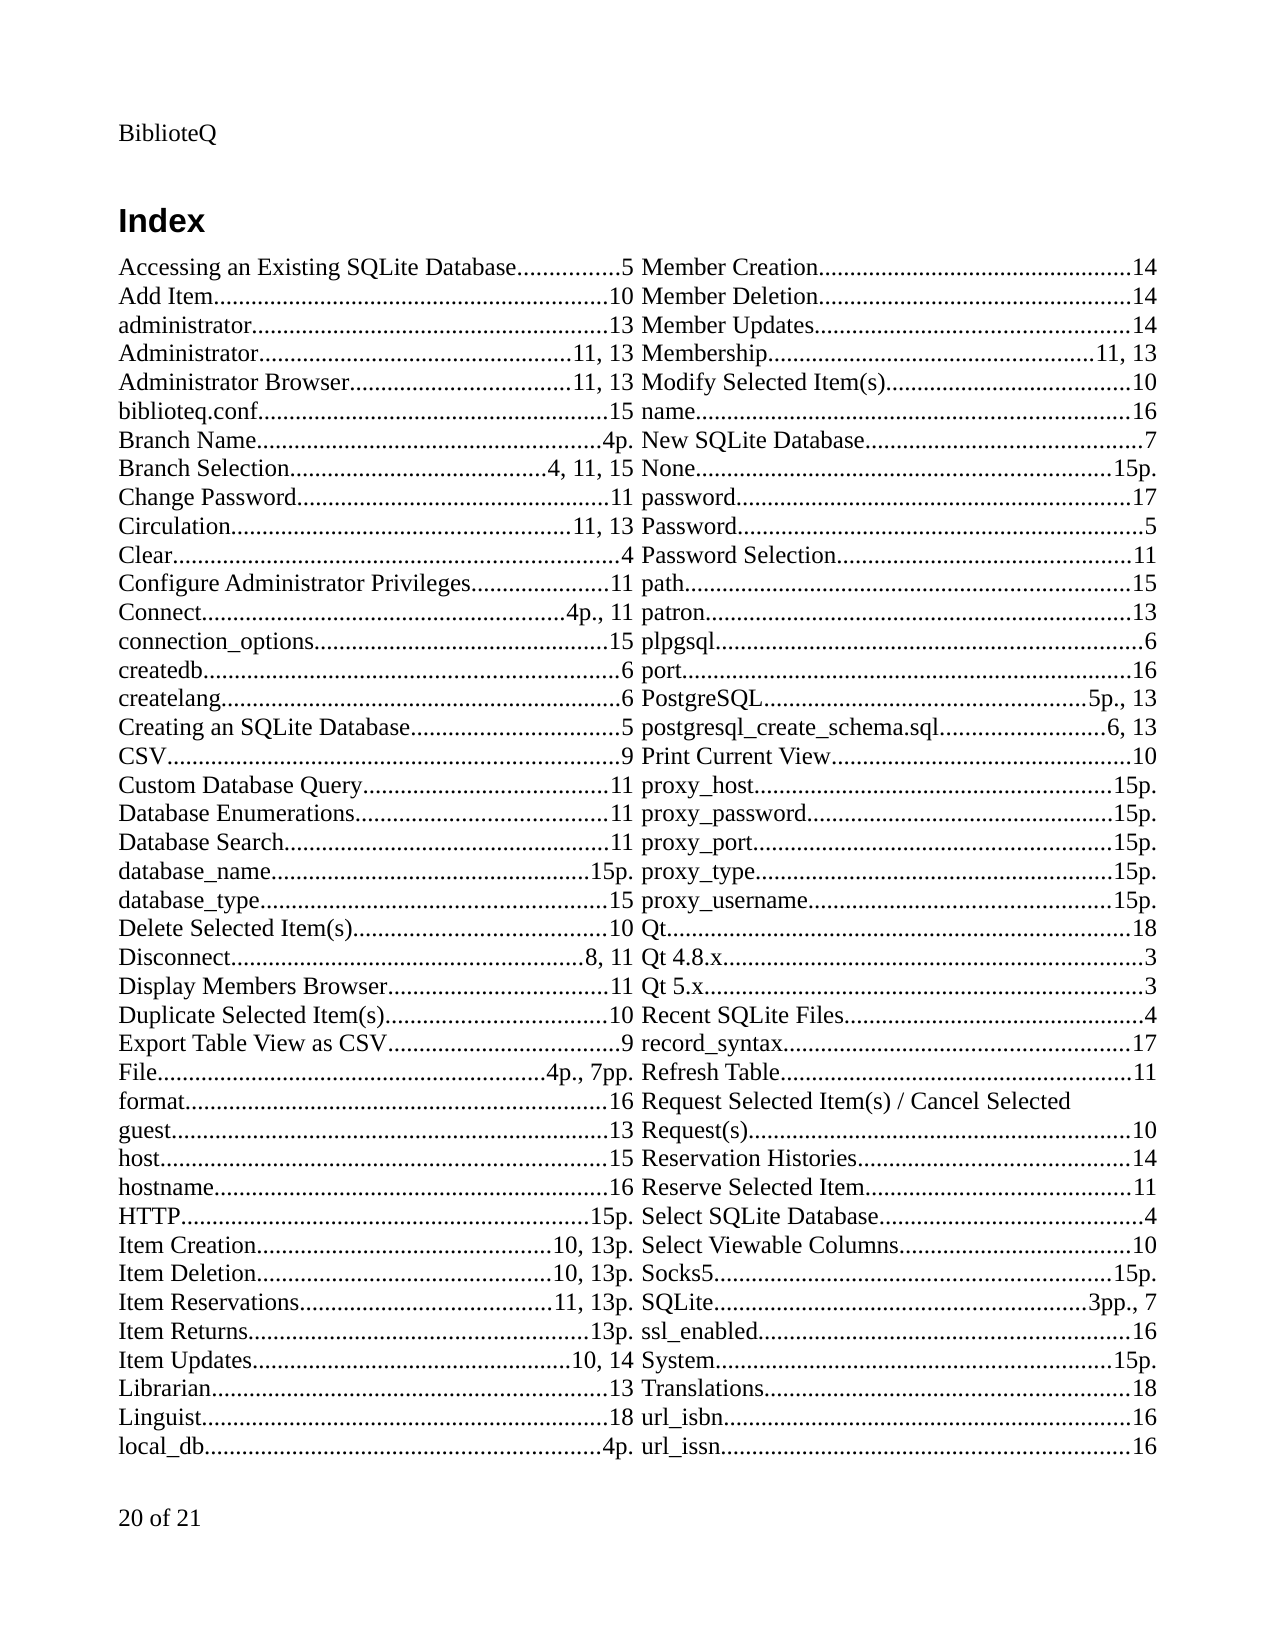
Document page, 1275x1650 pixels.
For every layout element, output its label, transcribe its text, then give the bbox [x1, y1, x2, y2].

text proxy_username 15p. [641, 885, 1157, 913]
text New SQLite Database 7 [641, 425, 1157, 453]
text Item Reservations 11, 13p. [118, 1287, 634, 1316]
text None 15p. [641, 453, 1157, 482]
text Qt 4.8.x 3 [641, 942, 1157, 971]
text proxy_port 15p. [641, 827, 1157, 856]
text Database Search 11 [118, 827, 634, 856]
text Password 5 [641, 511, 1157, 540]
text Branch Selection 4, 11, 15 [118, 453, 634, 482]
text Change Password 11 [118, 482, 634, 511]
text File 4p., 7pp. [118, 1057, 634, 1086]
text connection_options 15 [118, 626, 634, 655]
text Creating an SQLite Database 5 [118, 712, 634, 741]
text Print Current View 10 [641, 741, 1157, 770]
text Custom Database Query 11 [118, 770, 634, 798]
text path 15 [641, 568, 1157, 597]
text Reservation Histories 14 [641, 1143, 1157, 1172]
text port 16 [641, 655, 1157, 683]
text createdb 6 [118, 655, 634, 683]
subtitle Index [118, 201, 1157, 240]
text Qt 5.x 3 [641, 971, 1157, 1000]
text Select SQLite Database 4 [641, 1201, 1157, 1230]
text SQLite 3pp., 7 [641, 1287, 1157, 1316]
text url_issn 16 [641, 1431, 1157, 1460]
text local_db 4p. [118, 1431, 634, 1460]
text CSV 9 [118, 741, 634, 770]
text url_isbn 16 [641, 1402, 1157, 1431]
text Recent SQLite Files 4 [641, 1000, 1157, 1028]
text proxy_type 15p. [641, 856, 1157, 885]
text Linguist 18 [118, 1402, 634, 1431]
text Configure Administrator Privileges 11 [118, 568, 634, 597]
text Translations 18 [641, 1373, 1157, 1402]
text Administrator 11, 13 [118, 338, 634, 367]
text Delete Selected Item(s) 10 [118, 913, 634, 942]
text guest 13 [118, 1115, 634, 1143]
text Reserve Selected Item 11 [641, 1172, 1157, 1201]
text Duplicate Selected Item(s) 10 [118, 1000, 634, 1028]
text format 16 [118, 1086, 634, 1115]
text Circulation 11, 13 [118, 511, 634, 540]
text proxy_password 15p. [641, 798, 1157, 827]
text ssl_enabled 16 [641, 1316, 1157, 1345]
text Password Selection 11 [641, 540, 1157, 568]
text administrator 13 [118, 310, 634, 338]
text Select Viewable Columns 10 [641, 1230, 1157, 1258]
text Item Creation 10, 13p. [118, 1230, 634, 1258]
text Request Selected Item(s) / Cancel Selected Request(s) 10 [641, 1086, 1157, 1143]
text Modify Selected Item(s) 10 [641, 367, 1157, 396]
text HTTP 15p. [118, 1201, 634, 1230]
text Refresh Table 11 [641, 1057, 1157, 1086]
text name 16 [641, 396, 1157, 425]
text hostname 16 [118, 1172, 634, 1201]
text createlang 6 [118, 683, 634, 712]
text Export Table View as CSV 9 [118, 1028, 634, 1057]
text Member Creation 14 [641, 252, 1157, 281]
text Add Item 10 [118, 281, 634, 310]
text record_syntax 17 [641, 1028, 1157, 1057]
text Administrator Browser 11, 13 [118, 367, 634, 396]
text Item Returns 13p. [118, 1316, 634, 1345]
text patron 13 [641, 597, 1157, 626]
text Branch Name 4p. [118, 425, 634, 453]
text Member Deletion 14 [641, 281, 1157, 310]
text password 17 [641, 482, 1157, 511]
text postgresql_create_schema.sql 6, 13 [641, 712, 1157, 741]
text Member Updates 14 [641, 310, 1157, 338]
text Socks5 15p. [641, 1258, 1157, 1287]
text host 15 [118, 1143, 634, 1172]
text Membership 11, 13 [641, 338, 1157, 367]
text PostgreSQL 5p., 13 [641, 683, 1157, 712]
text database_name 15p. [118, 856, 634, 885]
text database_type 15 [118, 885, 634, 913]
text Display Members Browser 11 [118, 971, 634, 1000]
text Clear 4 [118, 540, 634, 568]
text plpgsql 6 [641, 626, 1157, 655]
text Database Enumerations 11 [118, 798, 634, 827]
text Disconnect 8, 11 [118, 942, 634, 971]
text proxy_host 15p. [641, 770, 1157, 798]
text Item Deletion 10, 13p. [118, 1258, 634, 1287]
text Item Updates 10, 14 [118, 1345, 634, 1373]
text Qt 18 [641, 913, 1157, 942]
text Connect 4p., 11 [118, 597, 634, 626]
text Accessing an Existing SQLite Database 5 [118, 252, 634, 281]
text Librarian 13 [118, 1373, 634, 1402]
text biblioteq.conf 15 [118, 396, 634, 425]
text System 15p. [641, 1345, 1157, 1373]
